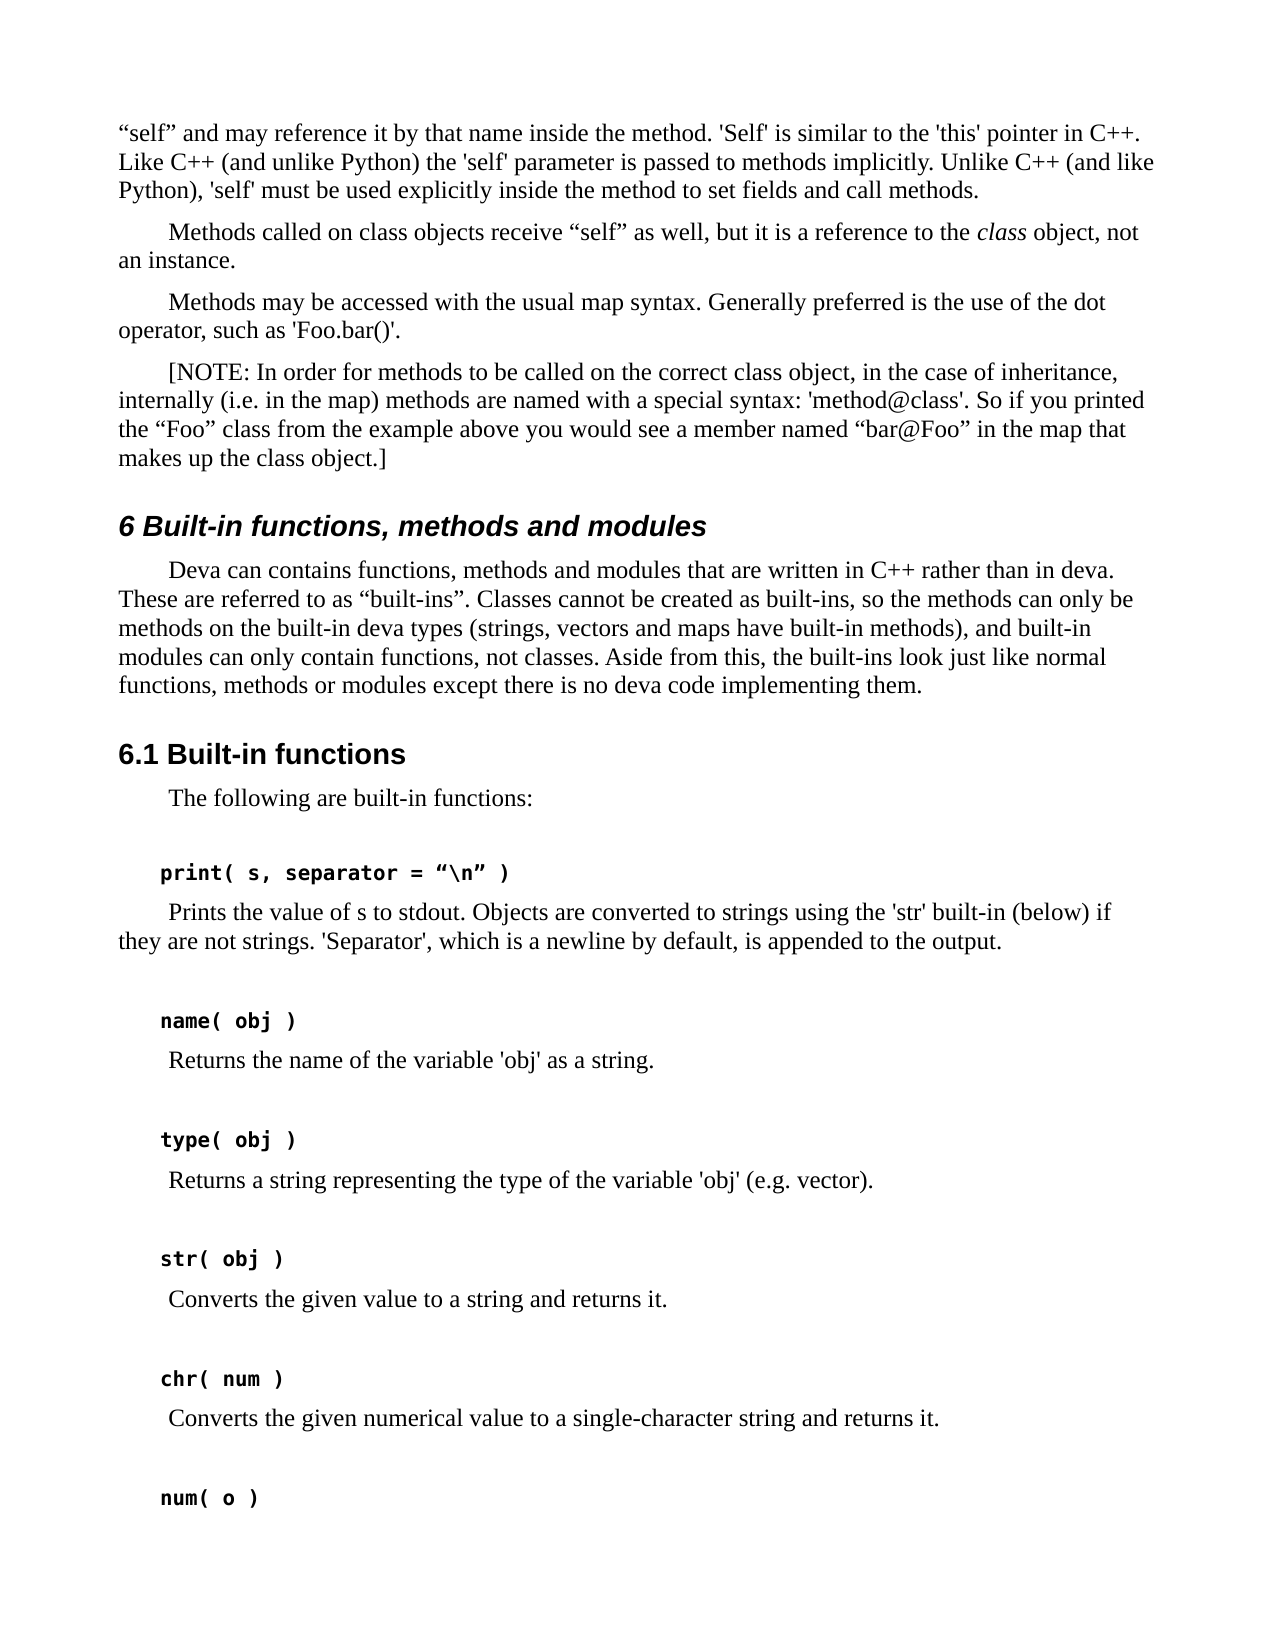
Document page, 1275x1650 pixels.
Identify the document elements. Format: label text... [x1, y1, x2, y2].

subtitle 6 Built-in functions, methods and modules [118, 509, 1157, 543]
text Deva can contains functions, methods and modules that are written in C++ rather than in deva. These are referred to as “built-ins”. Classes cannot be created as built-ins, so the methods can only be methods on the built-in deva types (strings, vectors and maps have built-in methods), and built-in modules can only contain functions, not classes. Aside from this, the built-ins look just like normal functions, methods or modules except there is no deva code implementing them. [118, 555, 1157, 699]
text str( obj ) [118, 1247, 1157, 1272]
text Prints the value of s to stdout. Objects are converted to strings using the 'str' built-in (below) if they are not strings. 'Separator', which is a newline by default, is appended to the output. [118, 897, 1157, 955]
text type( obj ) [118, 1128, 1157, 1152]
text [NOTE: In order for methods to be called on the correct class object, in the case of inheritance, internally (i.e. in the map) methods are named with a special syntax: 'method@class'. So if you printed the “Foo” class from the example above you would see a member named “bar@Foo” in the map that makes up the class object.] [118, 357, 1157, 472]
text Converts the given numerical value to a single-character string and returns it. [118, 1403, 1157, 1432]
text Methods may be accessed with the usual map syntax. Generally preferred is the use of the dot operator, such as 'Foo.bar()'. [118, 287, 1157, 344]
text num( o ) [118, 1486, 1157, 1510]
subtitle 6.1 Built-in functions [118, 737, 1157, 770]
text Converts the given value to a string and returns it. [118, 1284, 1157, 1313]
text chr( num ) [118, 1367, 1157, 1391]
text Returns a string representing the type of the variable 'obj' (e.g. vector). [118, 1165, 1157, 1193]
text Methods called on class objects receive “self” as well, but it is a reference to the class object, not an instance. [118, 217, 1157, 274]
text Returns the name of the variable 'obj' as a string. [118, 1046, 1157, 1074]
text name( obj ) [118, 1009, 1157, 1033]
text The following are built-in functions: [118, 783, 1157, 811]
text “self” and may reference it by that name inside the method. 'Self' is similar to the 'this' pointer in C++. Like C++ (and unlike Python) the 'self' parameter is passed to methods implicitly. Unlike C++ (and like Python), 'self' must be used explicitly inside the method to set fields and call methods. [118, 118, 1157, 204]
text print( s, separator = “\n” ) [118, 861, 1157, 885]
